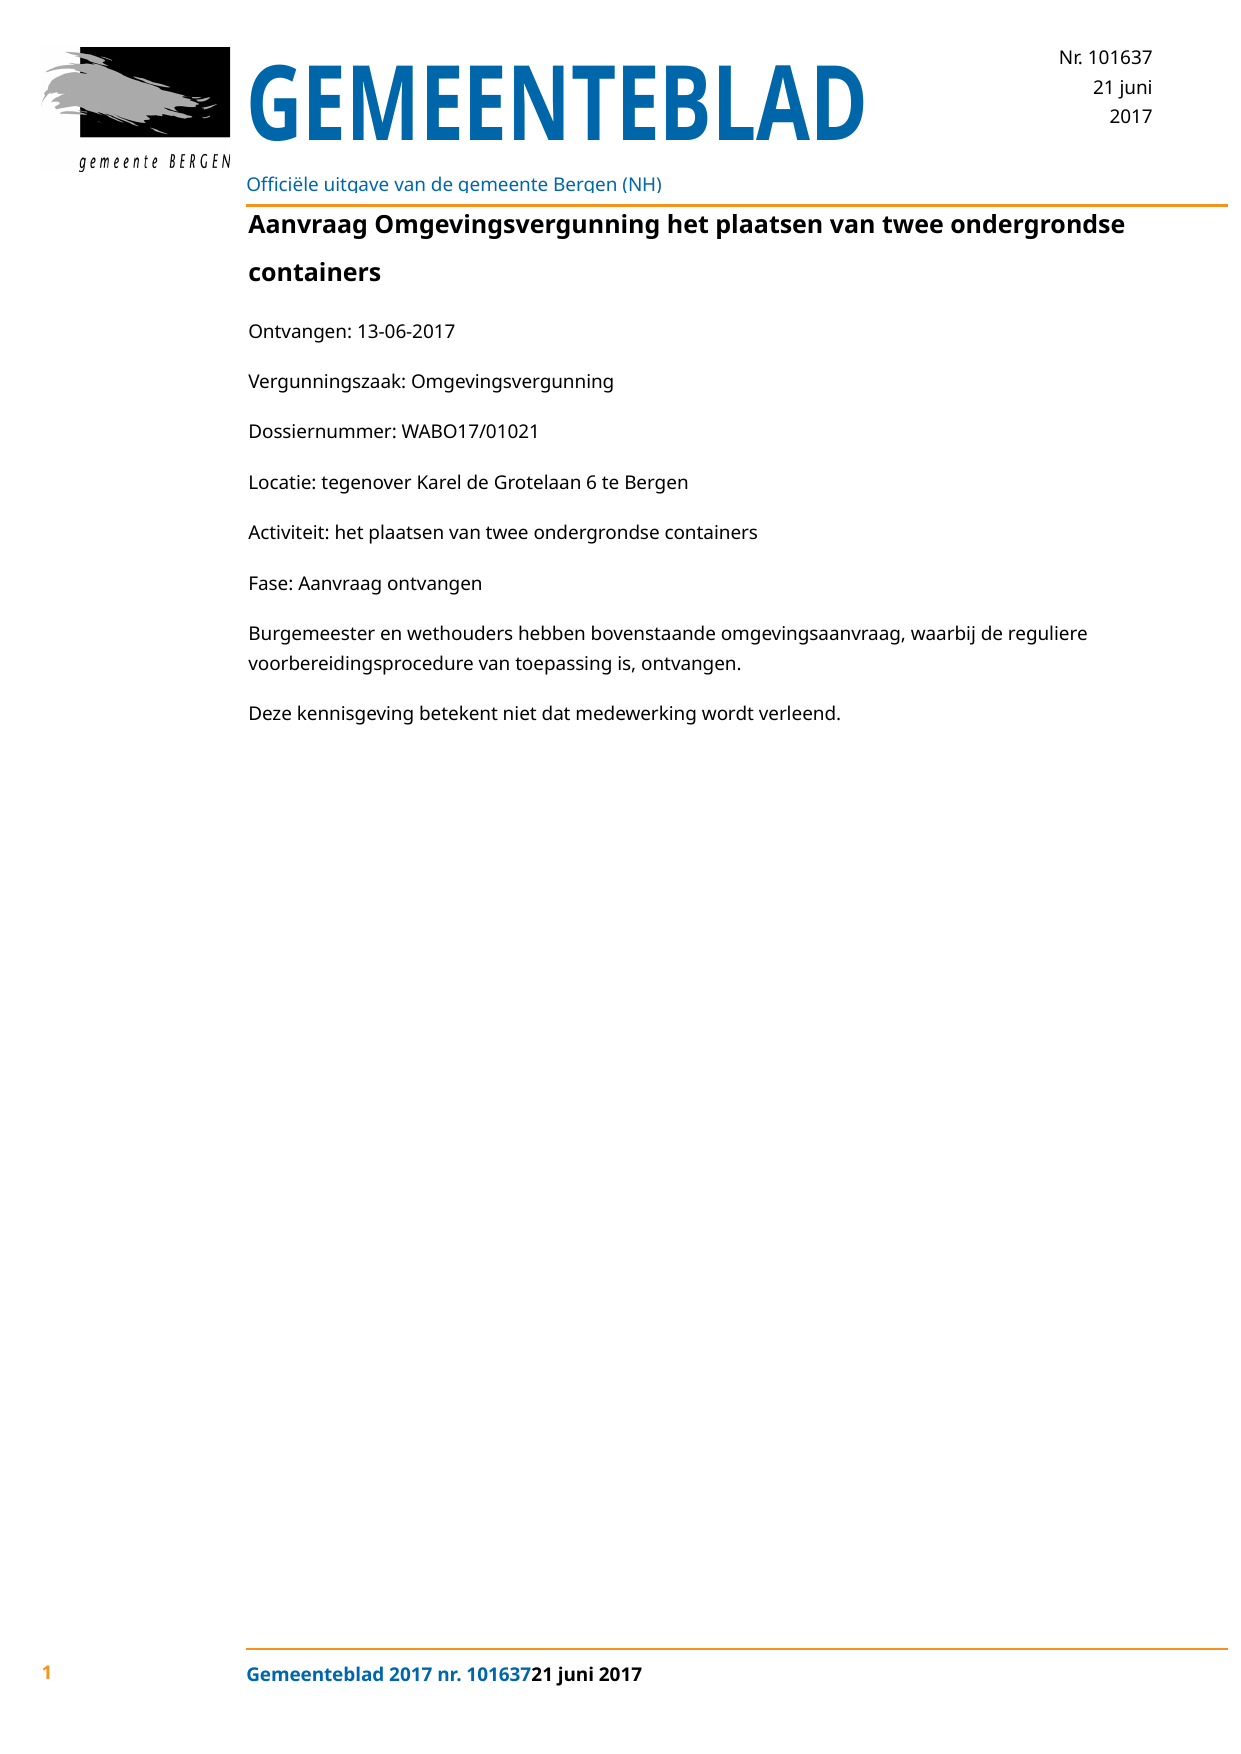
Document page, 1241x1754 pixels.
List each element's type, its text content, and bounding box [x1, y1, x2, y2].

text Aanvraag Omgevingsvergunning het plaatsen van twee ondergrondse containers [248, 207, 1152, 288]
text Locatie: tegenover Karel de Grotelaan 6 te Bergen [248, 469, 1152, 495]
picture [41, 47, 231, 172]
text Vergunningszaak: Omgevingsvergunning [248, 368, 1152, 394]
text Deze kennisgeving betekent niet dat medewerking wordt verleend. [248, 700, 1152, 726]
text Activiteit: het plaatsen van twee ondergrondse containers [248, 519, 1152, 545]
text Ontvangen: 13-06-2017 [248, 318, 1152, 344]
text Burgemeester en wethouders hebben bovenstaande omgevingsaanvraag, waarbij de reguliere voorbereidingsprocedure van toepassing is, ontvangen. [248, 620, 1152, 676]
text Dossiernummer: WABO17/01021 [248, 419, 1152, 444]
text Fase: Aanvraag ontvangen [248, 570, 1152, 596]
